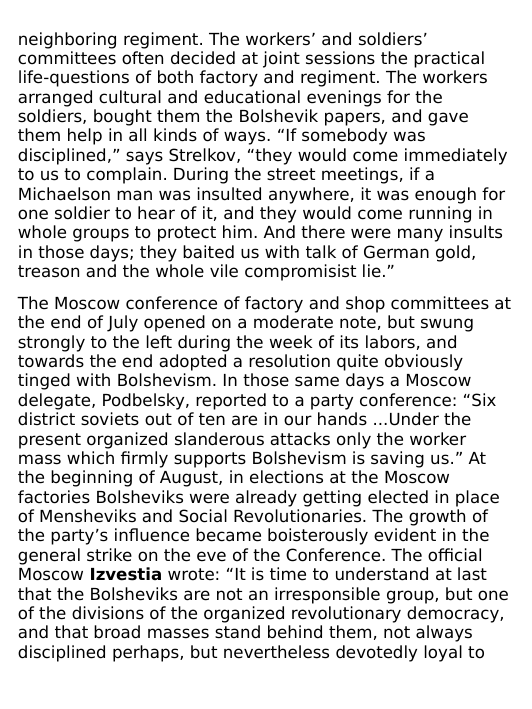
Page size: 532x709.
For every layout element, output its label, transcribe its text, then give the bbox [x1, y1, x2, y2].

text neighboring regiment. The workers’ and soldiers’ committees often decided at joint sessions the practical life-questions of both factory and regiment. The workers arranged cultural and educational evenings for the soldiers, bought them the Bolshevik papers, and gave them help in all kinds of ways. “If somebody was disciplined,” says Strelkov, “they would come immediately to us to complain. During the street meetings, if a Michaelson man was insulted anywhere, it was enough for one soldier to hear of it, and they would come running in whole groups to protect him. And there were many insults in those days; they baited us with talk of German gold, treason and the whole vile compromisist lie.” [18, 29, 514, 281]
text The Moscow conference of factory and shop committees at the end of July opened on a moderate note, but swung strongly to the left during the week of its labors, and towards the end adopted a resolution quite obviously tinged with Bolshevism. In those same days a Moscow delegate, Podbelsky, reported to a party conference: “Six district soviets out of ten are in our hands ...Under the present organized slanderous attacks only the worker mass which firmly supports Bolshevism is saving us.” At the beginning of August, in elections at the Moscow factories Bolsheviks were already getting elected in place of Mensheviks and Social Revolutionaries. The growth of the party’s influence became boisterously evident in the general strike on the eve of the Conference. The official Moscow Izvestia wrote: “It is time to understand at last that the Bolsheviks are not an irresponsible group, but one of the divisions of the organized revolutionary democracy, and that broad masses stand behind them, not always disciplined perhaps, but nevertheless devotedly loyal to [18, 294, 514, 662]
